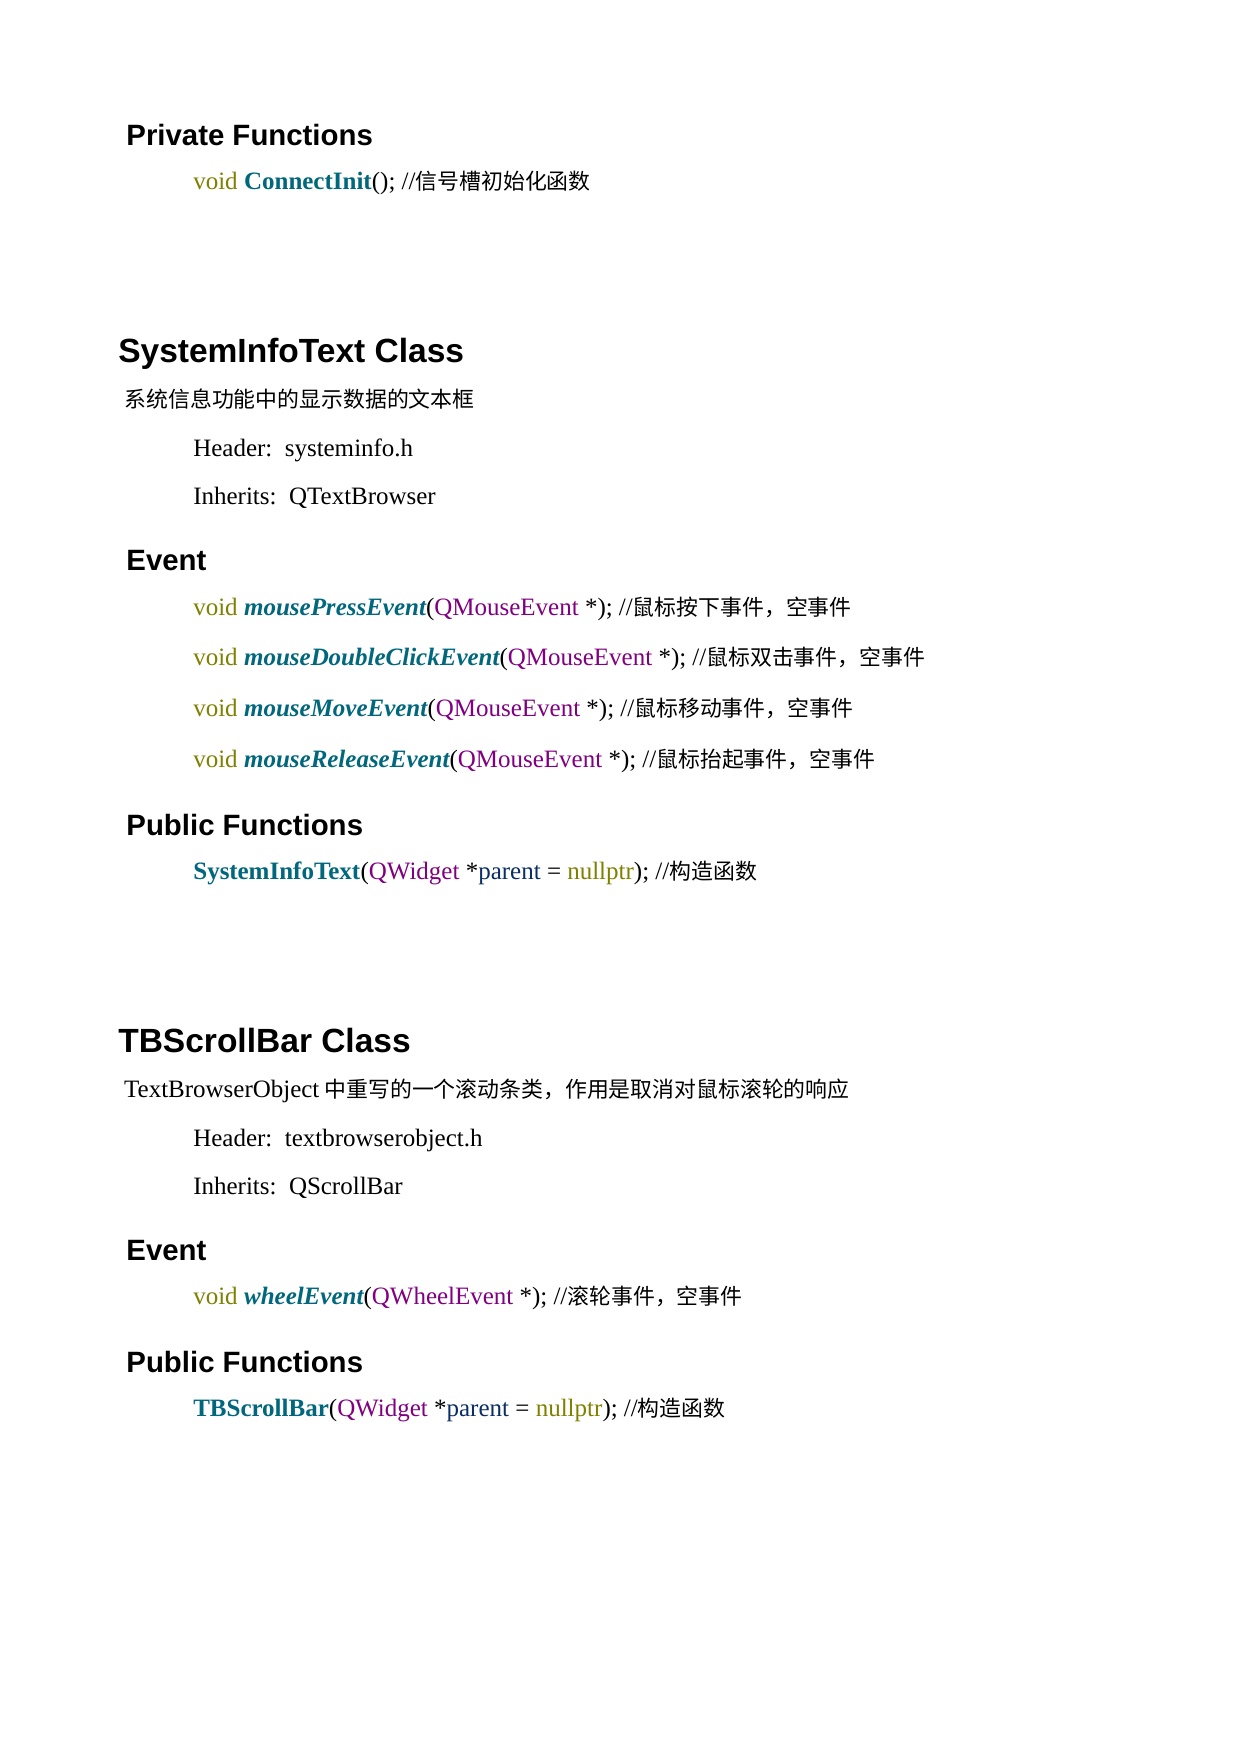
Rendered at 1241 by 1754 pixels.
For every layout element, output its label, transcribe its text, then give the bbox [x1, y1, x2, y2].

subtitle TBScrollBar Class [118, 1021, 1122, 1060]
subtitle Event [118, 543, 1122, 577]
text Inherits: QTextBrowser [118, 481, 1122, 510]
subtitle Private Functions [118, 118, 1122, 152]
text Inherits: QScrollBar [118, 1171, 1122, 1199]
text SystemInfoText(QWidget *parent = nullptr); //构造函数 [118, 854, 1122, 886]
text Header: systeminfo.h [118, 433, 1122, 462]
text void wheelEvent(QWheelEvent *); //滚轮事件，空事件 [118, 1279, 1122, 1311]
text TBScrollBar(QWidget *parent = nullptr); //构造函数 [118, 1391, 1122, 1423]
text TextBrowserObject中重写的一个滚动条类，作用是取消对鼠标滚轮的响应 [118, 1072, 1122, 1104]
subtitle Public Functions [118, 1345, 1122, 1378]
text void ConnectInit(); //信号槽初始化函数 [118, 164, 1122, 196]
text Header: textbrowserobject.h [118, 1123, 1122, 1152]
text void mousePressEvent(QMouseEvent *); //鼠标按下事件，空事件 [118, 589, 1122, 621]
subtitle Event [118, 1233, 1122, 1267]
text 系统信息功能中的显示数据的文本框 [118, 382, 1122, 414]
text void mouseMoveEvent(QMouseEvent *); //鼠标移动事件，空事件 [118, 691, 1122, 723]
subtitle Public Functions [118, 808, 1122, 842]
text void mouseDoubleClickEvent(QMouseEvent *); //鼠标双击事件，空事件 [118, 640, 1122, 672]
subtitle SystemInfoText Class [118, 331, 1122, 370]
text void mouseReleaseEvent(QMouseEvent *); //鼠标抬起事件，空事件 [118, 742, 1122, 774]
